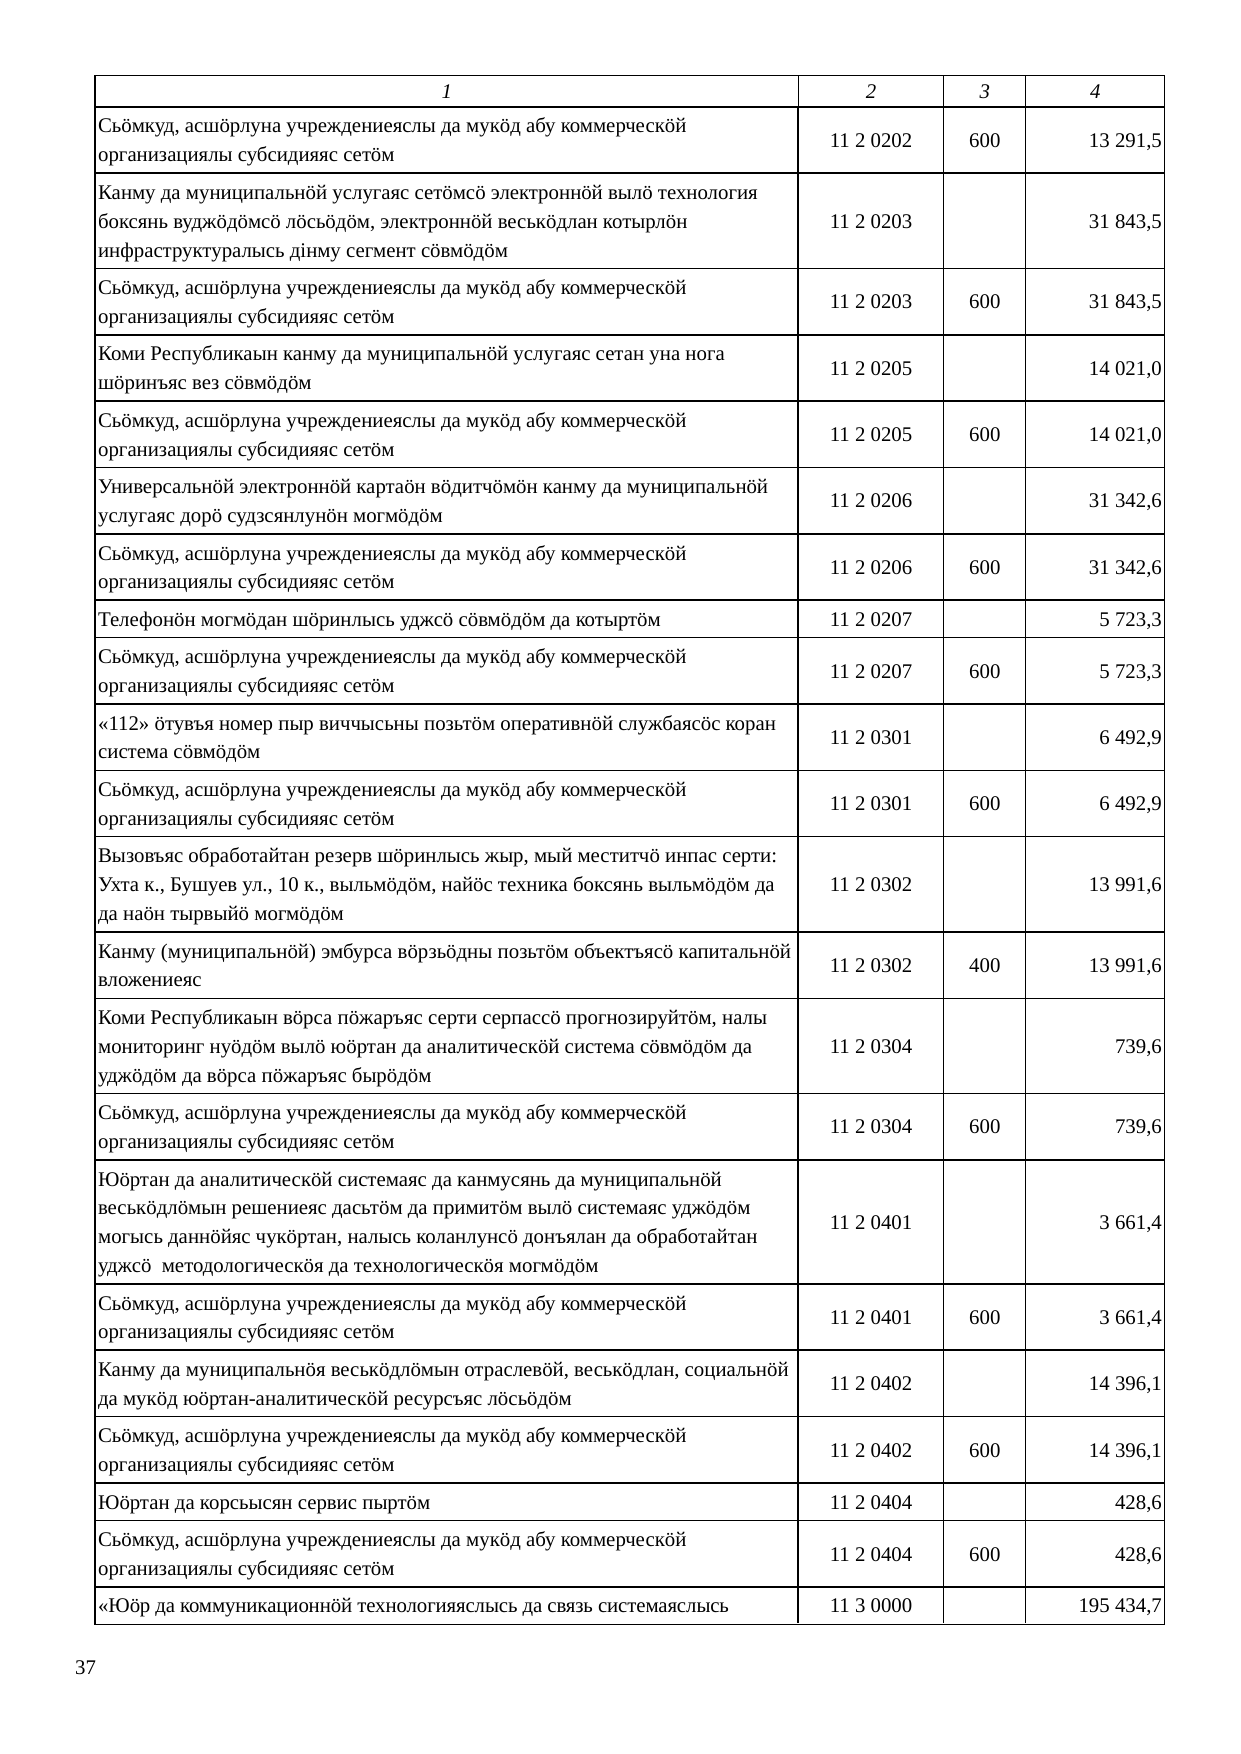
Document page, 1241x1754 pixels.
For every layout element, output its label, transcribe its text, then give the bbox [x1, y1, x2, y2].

table_cell 11 3 0000 [799, 1588, 943, 1623]
table_cell Сьӧмкуд, асшӧрлуна учреждениеяслы да мукӧд абу коммерческӧй организациялы субсидияяс сетӧм [96, 108, 797, 172]
table_header 1 [96, 76, 798, 106]
table_cell Сьӧмкуд, асшӧрлуна учреждениеяслы да мукӧд абу коммерческӧй организациялы субсидияяс сетӧм [96, 1285, 797, 1349]
table_cell 600 [944, 1521, 1025, 1586]
table_cell 11 2 0205 [799, 402, 943, 467]
table_cell 600 [944, 1417, 1025, 1482]
table_cell 739,6 [1026, 1094, 1164, 1159]
table_cell 600 [944, 535, 1025, 599]
table_cell [944, 999, 1025, 1093]
table_cell 600 [944, 1094, 1025, 1159]
table_cell 5 723,3 [1026, 601, 1164, 637]
table_cell [944, 837, 1025, 931]
table_cell [944, 1161, 1025, 1283]
table_cell [944, 336, 1025, 400]
table_cell 14 021,0 [1026, 336, 1164, 400]
table_cell «112» ӧтувъя номер пыр виччысьны позьтӧм оперативнӧй службаясӧс коран система сӧвмӧдӧм [96, 705, 797, 769]
table_cell «Юӧр да коммуникационнӧй технологияяслысь да связь системаяслысь [96, 1588, 797, 1623]
table_cell 400 [944, 933, 1025, 997]
table_cell 11 2 0402 [799, 1351, 943, 1416]
table_cell 13 291,5 [1026, 108, 1164, 172]
table_cell 11 2 0301 [799, 705, 943, 769]
table_cell 3 661,4 [1026, 1285, 1164, 1349]
table_header 2 [799, 76, 943, 106]
table_cell Канму (муниципальнӧй) эмбурса вӧрзьӧдны позьтӧм объектъясӧ капитальнӧй вложениеяс [96, 933, 797, 997]
table_cell 11 2 0203 [799, 174, 943, 267]
table_cell 600 [944, 402, 1025, 467]
table_cell 14 396,1 [1026, 1417, 1164, 1482]
table_cell 31 342,6 [1026, 535, 1164, 599]
table_cell 739,6 [1026, 999, 1164, 1093]
table_cell Коми Республикаын канму да муниципальнӧй услугаяс сетан уна нога шӧринъяс вез сӧвмӧдӧм [96, 336, 797, 400]
table_cell 11 2 0404 [799, 1521, 943, 1586]
table_cell 11 2 0206 [799, 535, 943, 599]
table_cell [944, 1588, 1025, 1623]
table_cell 11 2 0304 [799, 1094, 943, 1159]
table_cell 11 2 0401 [799, 1161, 943, 1283]
table_cell Юӧртан да аналитическӧй системаяс да канмусянь да муниципальнӧй веськӧдлӧмын решениеяс дасьтӧм да примитӧм вылӧ системаяс уджӧдӧм могысь даннӧйяс чукӧртан, налысь коланлунсӧ донъялан да обработайтан уджсӧ методологическӧя да технологическӧя могмӧдӧм [96, 1161, 797, 1283]
table_cell [944, 468, 1025, 533]
table_cell 11 2 0207 [799, 638, 943, 703]
table_cell 600 [944, 108, 1025, 172]
table_header 4 [1026, 76, 1164, 106]
table_cell [944, 1484, 1025, 1519]
table_cell [944, 174, 1025, 267]
table_cell 14 396,1 [1026, 1351, 1164, 1416]
table_cell Универсальнӧй электроннӧй картаӧн вӧдитчӧмӧн канму да муниципальнӧй услугаяс дорӧ судзсянлунӧн могмӧдӧм [96, 468, 797, 533]
table_cell Вызовъяс обработайтан резерв шӧринлысь жыр, мый меститчӧ инпас серти: Ухта к., Бушуев ул., 10 к., выльмӧдӧм, найӧс техника боксянь выльмӧдӧм да да наӧн тырвыйӧ могмӧдӧм [96, 837, 797, 931]
table_cell Канму да муниципальнӧй услугаяс сетӧмсӧ электроннӧй вылӧ технология боксянь вуджӧдӧмсӧ лӧсьӧдӧм, электроннӧй веськӧдлан котырлӧн инфраструктуралысь дінму сегмент сӧвмӧдӧм [96, 174, 797, 267]
table_cell Коми Республикаын вӧрса пӧжаръяс серти серпассӧ прогнозируйтӧм, налы мониторинг нуӧдӧм вылӧ юӧртан да аналитическӧй система сӧвмӧдӧм да уджӧдӧм да вӧрса пӧжаръяс бырӧдӧм [96, 999, 797, 1093]
table_cell Сьӧмкуд, асшӧрлуна учреждениеяслы да мукӧд абу коммерческӧй организациялы субсидияяс сетӧм [96, 269, 797, 334]
table_cell Сьӧмкуд, асшӧрлуна учреждениеяслы да мукӧд абу коммерческӧй организациялы субсидияяс сетӧм [96, 638, 797, 703]
table_cell 11 2 0206 [799, 468, 943, 533]
table_cell 600 [944, 771, 1025, 836]
table_cell 11 2 0304 [799, 999, 943, 1093]
table_cell 428,6 [1026, 1521, 1164, 1586]
table_cell 31 843,5 [1026, 174, 1164, 267]
table_cell Сьӧмкуд, асшӧрлуна учреждениеяслы да мукӧд абу коммерческӧй организациялы субсидияяс сетӧм [96, 771, 797, 836]
table_cell [944, 705, 1025, 769]
table_cell 31 843,5 [1026, 269, 1164, 334]
table_cell 195 434,7 [1026, 1588, 1164, 1623]
table_cell 13 991,6 [1026, 837, 1164, 931]
table_cell 11 2 0202 [799, 108, 943, 172]
table_cell Сьӧмкуд, асшӧрлуна учреждениеяслы да мукӧд абу коммерческӧй организациялы субсидияяс сетӧм [96, 1521, 797, 1586]
table_cell 11 2 0203 [799, 269, 943, 334]
table_header 3 [944, 76, 1025, 106]
table_cell 11 2 0402 [799, 1417, 943, 1482]
table_cell Сьӧмкуд, асшӧрлуна учреждениеяслы да мукӧд абу коммерческӧй организациялы субсидияяс сетӧм [96, 535, 797, 599]
table_cell 31 342,6 [1026, 468, 1164, 533]
table_cell 11 2 0207 [799, 601, 943, 637]
table_cell 11 2 0205 [799, 336, 943, 400]
table_cell 11 2 0302 [799, 837, 943, 931]
table_cell 428,6 [1026, 1484, 1164, 1519]
table_cell [944, 1351, 1025, 1416]
table_cell 600 [944, 269, 1025, 334]
table_cell 11 2 0404 [799, 1484, 943, 1519]
table_cell 600 [944, 1285, 1025, 1349]
table_cell Телефонӧн могмӧдан шӧринлысь уджсӧ сӧвмӧдӧм да котыртӧм [96, 601, 797, 637]
table_cell Канму да муниципальнӧя веськӧдлӧмын отраслевӧй, веськӧдлан, социальнӧй да мукӧд юӧртан-аналитическӧй ресурсъяс лӧсьӧдӧм [96, 1351, 797, 1416]
table_cell Сьӧмкуд, асшӧрлуна учреждениеяслы да мукӧд абу коммерческӧй организациялы субсидияяс сетӧм [96, 402, 797, 467]
table_cell Сьӧмкуд, асшӧрлуна учреждениеяслы да мукӧд абу коммерческӧй организациялы субсидияяс сетӧм [96, 1094, 797, 1159]
table_cell Юӧртан да корсьысян сервис пыртӧм [96, 1484, 797, 1519]
table_cell [944, 601, 1025, 637]
table_cell 11 2 0301 [799, 771, 943, 836]
table_cell Сьӧмкуд, асшӧрлуна учреждениеяслы да мукӧд абу коммерческӧй организациялы субсидияяс сетӧм [96, 1417, 797, 1482]
table_cell 11 2 0401 [799, 1285, 943, 1349]
table_cell 600 [944, 638, 1025, 703]
table_cell 14 021,0 [1026, 402, 1164, 467]
table_cell 3 661,4 [1026, 1161, 1164, 1283]
table_cell 6 492,9 [1026, 705, 1164, 769]
table_cell 13 991,6 [1026, 933, 1164, 997]
table_cell 6 492,9 [1026, 771, 1164, 836]
table_cell 11 2 0302 [799, 933, 943, 997]
table_cell 5 723,3 [1026, 638, 1164, 703]
